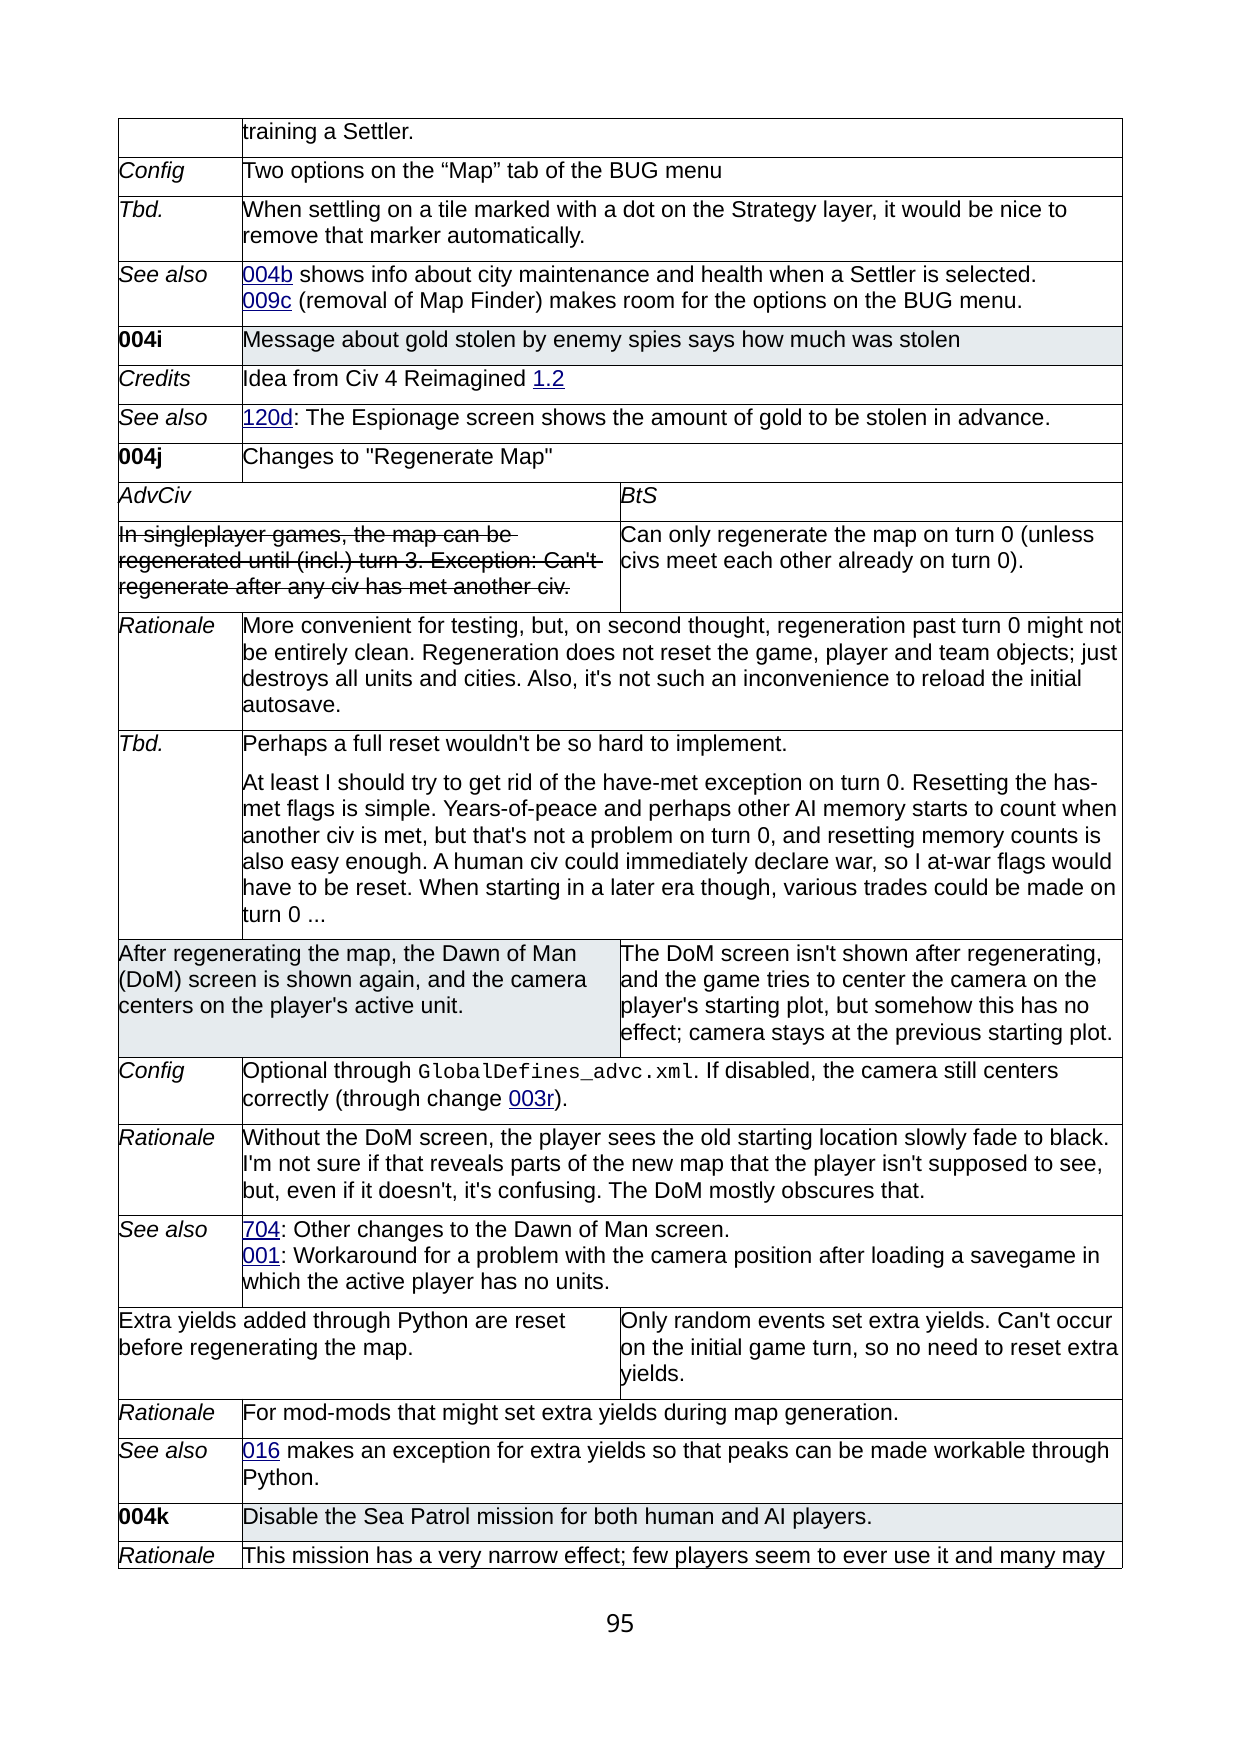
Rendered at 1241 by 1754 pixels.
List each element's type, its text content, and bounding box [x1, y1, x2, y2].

table_cell Only random events set extra yields. Can't occur on the initial game turn, so no need to reset extra yields. [621, 1308, 1122, 1398]
table_cell 004i [119, 327, 242, 365]
table_cell Perhaps a full reset wouldn't be so hard to implement. At least I should try to get rid of the have-met exception on turn 0. Resetting the has-met flags is simple. Years-of-peace and perhaps other AI memory starts to count when another civ is met, but that's not a problem on turn 0, and resetting memory counts is also easy enough. A human civ could immediately declare war, so I at-war flags would have to be reset. When starting in a later era though, various trades could be made on turn 0 ... [243, 731, 1122, 939]
table_cell When settling on a tile marked with a dot on the Strategy layer, it would be nice to remove that marker automatically. [243, 197, 1122, 261]
table_cell 004k [119, 1504, 242, 1541]
table_cell Rationale [119, 1542, 242, 1568]
table_cell Changes to "Regenerate Map" [243, 444, 1122, 482]
table_cell BtS [621, 483, 1122, 521]
table_cell Disable the Sea Patrol mission for both human and AI players. [243, 1504, 1122, 1541]
table_cell Rationale [119, 613, 242, 730]
table_cell See also [119, 405, 242, 443]
table_cell This mission has a very narrow effect; few players seem to ever use it and many may [243, 1542, 1122, 1568]
table_cell In singleplayer games, the map can be regenerated until (incl.) turn 3. Exception: Can't regenerate after any civ has met another civ. [119, 522, 620, 612]
table_cell For mod-mods that might set extra yields during map generation. [243, 1400, 1122, 1437]
table_cell Rationale [119, 1125, 242, 1215]
table_cell training a Settler. [243, 119, 1122, 157]
table_cell Rationale [119, 1400, 242, 1437]
table_cell Config [119, 158, 242, 196]
table_cell Two options on the “Map” tab of the BUG menu [243, 158, 1122, 196]
table_cell Optional through GlobalDefines_advc.xml. If disabled, the camera still centers correctly (through change 003r). [243, 1058, 1122, 1124]
table_cell The DoM screen isn't shown after regenerating, and the game tries to center the camera on the player's starting plot, but somehow this has no effect; camera stays at the previous starting plot. [621, 940, 1122, 1057]
table_cell After regenerating the map, the Dawn of Man (DoM) screen is shown again, and the camera centers on the player's active unit. [119, 940, 620, 1057]
table_cell Credits [119, 366, 242, 404]
table_cell Idea from Civ 4 Reimagined 1.2 [243, 366, 1122, 404]
table_cell 004j [119, 444, 242, 482]
table_cell Message about gold stolen by enemy spies says how much was stolen [243, 327, 1122, 365]
table_cell 120d: The Espionage screen shows the amount of gold to be stolen in advance. [243, 405, 1122, 443]
table_cell Tbd. [119, 197, 242, 261]
table_cell See also [119, 262, 242, 326]
table_cell More convenient for testing, but, on second thought, regeneration past turn 0 might not be entirely clean. Regeneration does not reset the game, player and team objects; just destroys all units and cities. Also, it's not such an inconvenience to reload the initial autosave. [243, 613, 1122, 730]
table_cell 004b shows info about city maintenance and health when a Settler is selected. 009c (removal of Map Finder) makes room for the options on the BUG menu. [243, 262, 1122, 326]
table_cell Config [119, 1058, 242, 1124]
table_cell Tbd. [119, 731, 242, 939]
table_cell AdvCiv [119, 483, 620, 521]
table_cell 704: Other changes to the Dawn of Man screen. 001: Workaround for a problem with the camera position after loading a savegame in which the active player has no units. [243, 1216, 1122, 1307]
table_cell See also [119, 1439, 242, 1503]
table_cell [119, 119, 242, 157]
table_cell 016 makes an exception for extra yields so that peaks can be made workable through Python. [243, 1439, 1122, 1503]
table_cell Extra yields added through Python are reset before regenerating the map. [119, 1308, 620, 1398]
table_cell Can only regenerate the map on turn 0 (unless civs meet each other already on turn 0). [621, 522, 1122, 612]
table_cell Without the DoM screen, the player sees the old starting location slowly fade to black. I'm not sure if that reveals parts of the new map that the player isn't supposed to see, but, even if it doesn't, it's confusing. The DoM mostly obscures that. [243, 1125, 1122, 1215]
table_cell See also [119, 1216, 242, 1307]
